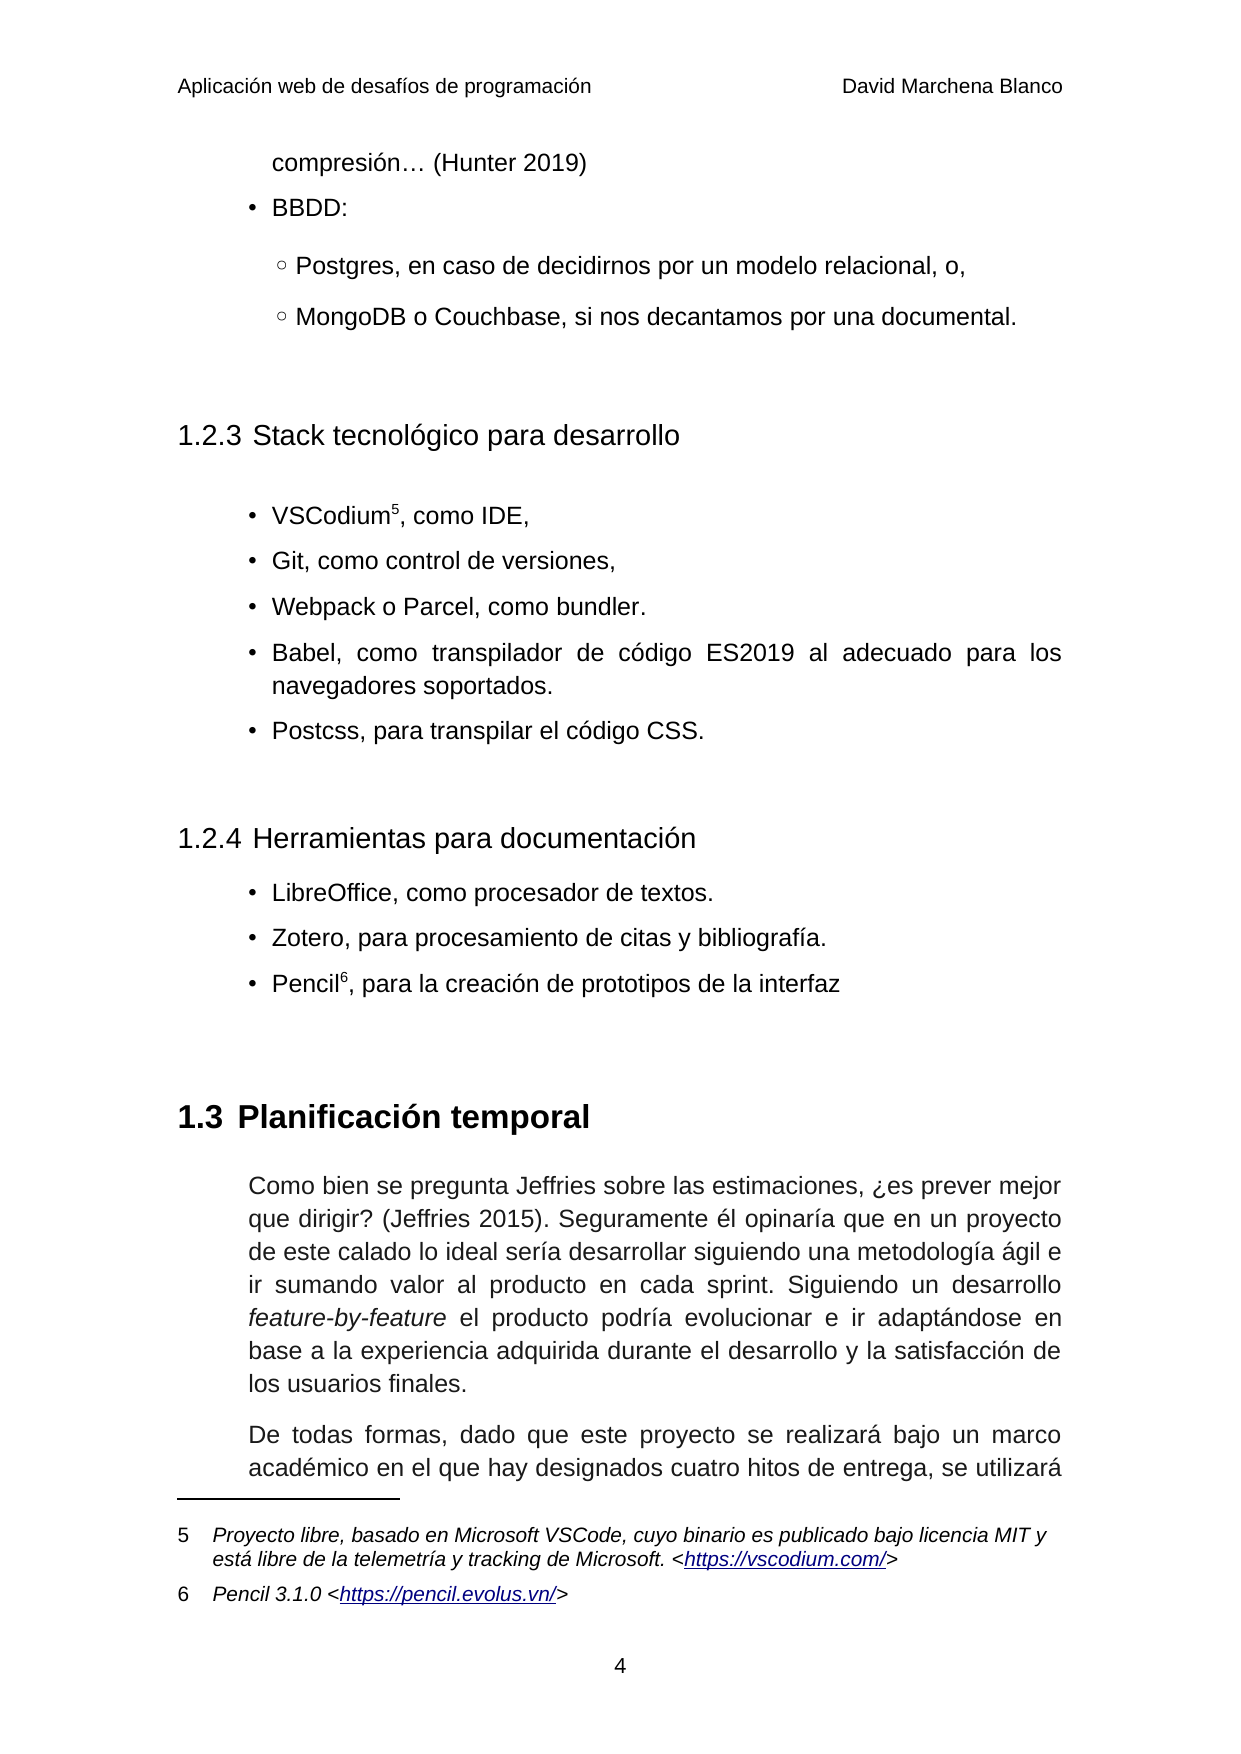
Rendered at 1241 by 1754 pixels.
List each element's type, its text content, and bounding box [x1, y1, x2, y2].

list Pencil, para la creación de prototipos de la interfaz [248, 969, 1063, 1010]
subtitle Stack tecnológico para desarrollo [177, 419, 1063, 452]
list compresión… (Hunter 2019) [248, 148, 1063, 176]
subtitle Herramientas para documentación [177, 821, 1063, 854]
text Como bien se pregunta Jeffries sobre las estimaciones, ¿es prever mejor que dirigir? (Jeffries 2015). Seguramente él opinaría que en un proyecto de este calado lo ideal sería desarrollar siguiendo una metodología ágil e ir sumando valor al producto en cada sprint. Siguiendo un desarrollo feature-by-feature el producto podría evolucionar e ir adaptándose en base a la experiencia adquirida durante el desarrollo y la satisfacción de los usuarios finales. [177, 1171, 1063, 1398]
text De todas formas, dado que este proyecto se realizará bajo un marco académico en el que hay designados cuatro hitos de entrega, se utilizará [177, 1419, 1063, 1481]
list Babel, como transpilador de código ES2019 al adecuado para los navegadores soportados. [248, 637, 1063, 699]
list Postcss, para transpilar el código CSS. [248, 716, 1063, 757]
list Postgres, en caso de decidirnos por un modelo relacional, o, [272, 251, 1063, 279]
list BBDD: [248, 193, 1063, 234]
list Proyecto libre, basado en Microsoft VSCode, cuyo binario es publicado bajo licencia MIT y está libre de la telemetría y tracking de Microsoft. <https://vscodium.com/> [177, 1523, 1063, 1571]
subtitle Planificación temporal [177, 1097, 1063, 1135]
list Pencil 3.1.0 <https://pencil.evolus.vn/> [177, 1582, 1063, 1606]
list MongoDB o Couchbase, si nos decantamos por una documental. [272, 301, 1063, 342]
list Webpack o Parcel, como bundler. [248, 592, 1063, 621]
list LibreOffice, como procesador de textos. [248, 878, 1063, 907]
list Zotero, para procesamiento de citas y bibliografía. [248, 923, 1063, 952]
list Git, como control de versiones, [248, 546, 1063, 575]
list VSCodium, como IDE, [248, 501, 1063, 529]
